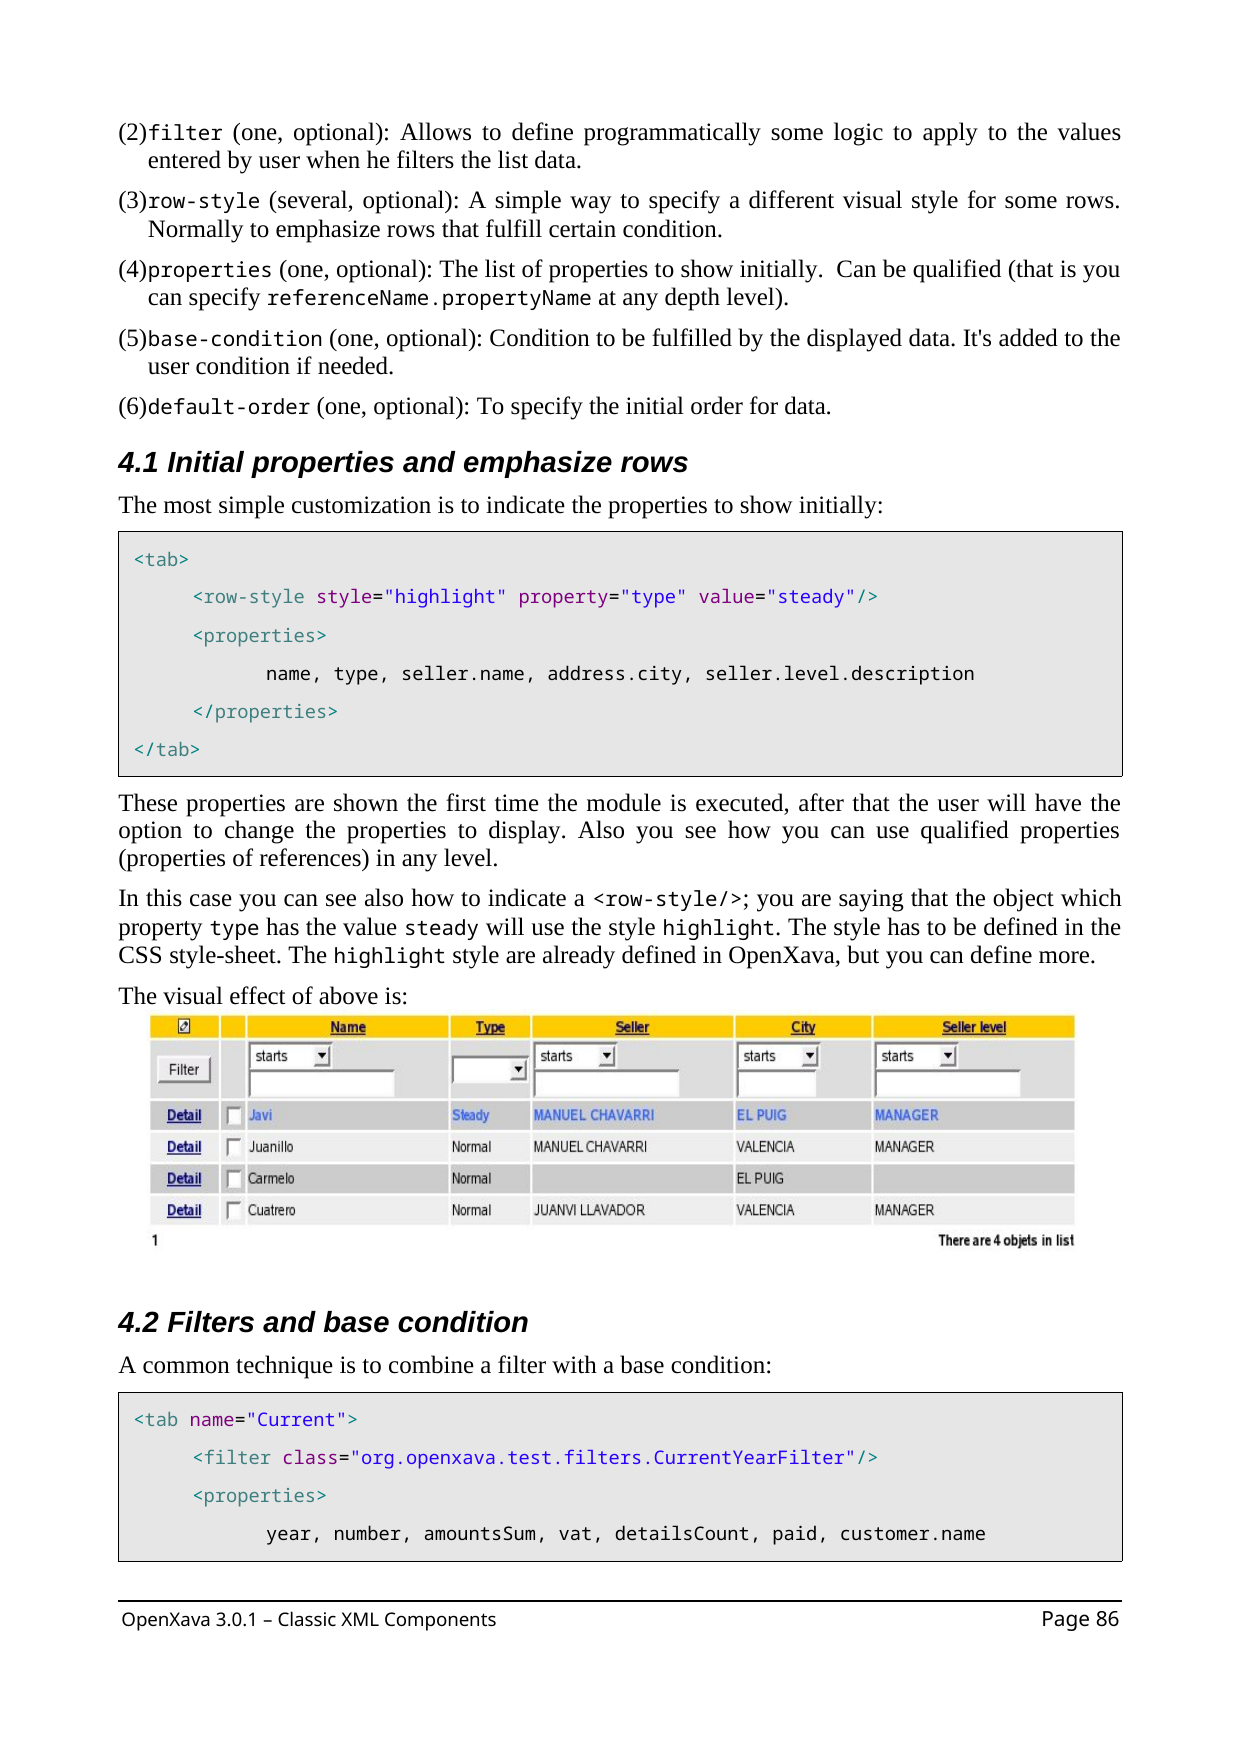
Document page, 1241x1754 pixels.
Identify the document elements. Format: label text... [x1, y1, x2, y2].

picture [146, 1009, 1079, 1254]
list base-condition (one, optional): Condition to be fulfilled by the displayed data. It's added to the user condition if needed. [118, 324, 1122, 380]
text These properties are shown the first time the module is executed, after that the user will have the option to change the properties to display. Also you see how you can use qualified properties (properties of references) in any level. [118, 789, 1122, 872]
text <tab> [119, 532, 1122, 569]
list properties (one, optional): The list of properties to show initially. Can be qualified (that is you can specify referenceName.propertyName at any depth level). [118, 255, 1122, 311]
text <properties> [119, 1468, 1122, 1506]
list filter (one, optional): Allows to define programmatically some logic to apply to the values entered by user when he filters the list data. [118, 118, 1122, 174]
list row-style (several, optional): A simple way to specify a different visual style for some rows. Normally to emphasize rows that fulfill certain condition. [118, 187, 1122, 242]
text <filter class="org.openxava.test.filters.CurrentYearFilter"/> [119, 1430, 1122, 1468]
text year, number, amountsSum, vat, detailsCount, paid, customer.name [119, 1506, 1122, 1561]
text </properties> [119, 683, 1122, 721]
text The visual effect of above is: [118, 982, 1122, 1009]
text <properties> [119, 607, 1122, 645]
text <tab name="Current"> [119, 1393, 1122, 1430]
list default-order (one, optional): To specify the initial order for data. [118, 392, 1122, 421]
text </tab> [119, 721, 1122, 776]
text In this case you can see also how to indicate a <row-style/>; you are saying that the object which property type has the value steady will use the style highlight. The style has to be defined in the CSS style-sheet. The highlight style are already defined in OpenXava, but you can define more. [118, 884, 1122, 969]
subtitle Filters and base condition [118, 1306, 1122, 1339]
text <row-style style="highlight" property="type" value="steady"/> [119, 569, 1122, 607]
text name, type, seller.name, address.city, seller.level.description [119, 645, 1122, 683]
text The most simple customization is to indicate the properties to show initially: [118, 491, 1122, 518]
subtitle Initial properties and emphasize rows [118, 446, 1122, 478]
text A common technique is to combine a filter with a base condition: [118, 1352, 1122, 1379]
